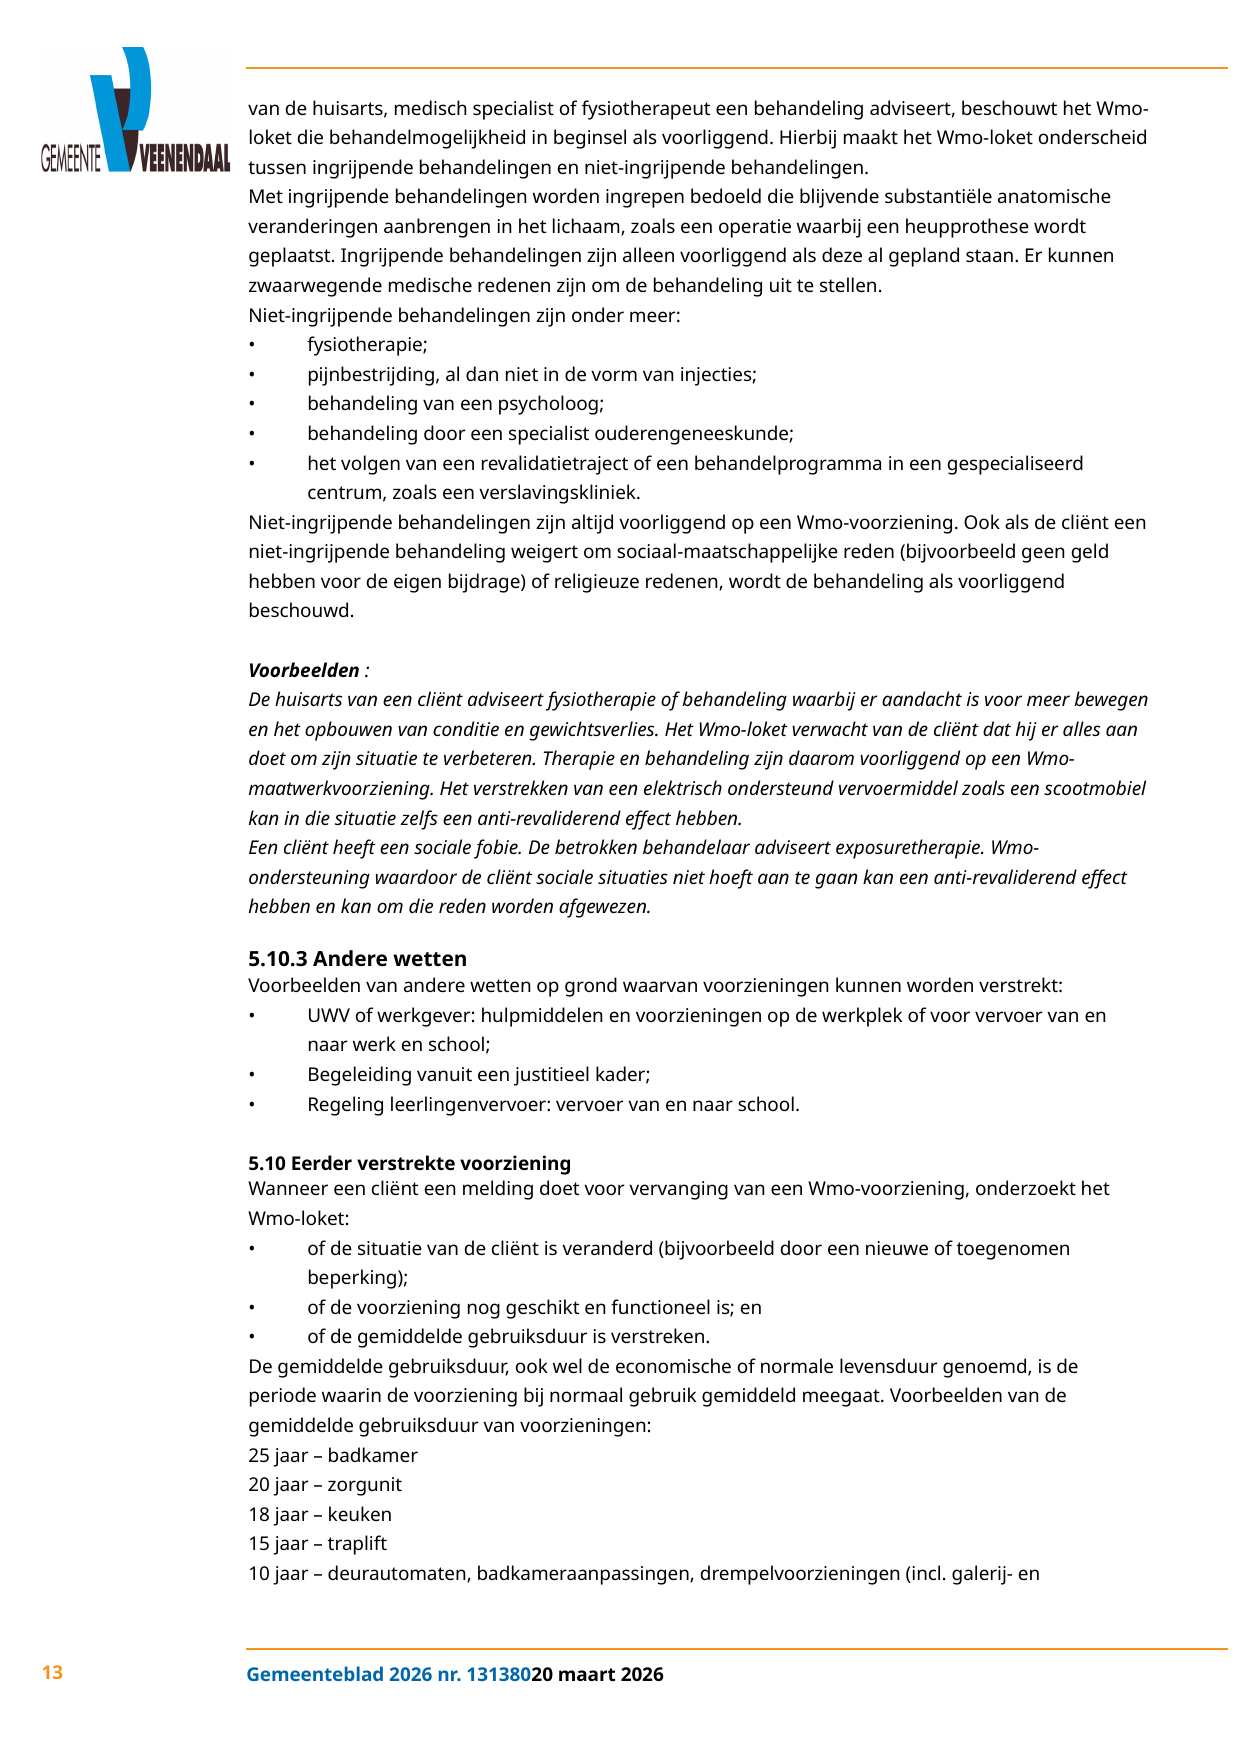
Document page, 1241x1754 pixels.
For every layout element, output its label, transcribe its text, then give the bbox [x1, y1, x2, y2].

text 15 jaar – traplift [248, 1531, 1152, 1556]
list of de voorziening nog geschikt en functioneel is; en [248, 1294, 1152, 1320]
list het volgen van een revalidatietraject of een behandelprogramma in een gespecialiseerd centrum, zoals een verslavingskliniek. [248, 450, 1152, 505]
text 25 jaar – badkamer [248, 1442, 1152, 1468]
picture [123, 47, 231, 172]
text Voorbeelden van andere wetten op grond waarvan voorzieningen kunnen worden verstrekt: [248, 972, 1152, 998]
picture [41, 47, 130, 172]
list fysiotherapie; [248, 331, 1152, 357]
list behandeling van een psycholoog; [248, 391, 1152, 416]
text 18 jaar – keuken [248, 1501, 1152, 1527]
list Begeleiding vanuit een justitieel kader; [248, 1061, 1152, 1087]
list of de situatie van de cliënt is veranderd (bijvoorbeeld door een nieuwe of toegenomen beperking); [248, 1235, 1152, 1290]
text Wanneer een cliënt een melding doet voor vervanging van een Wmo-voorziening, onderzoekt het Wmo-loket: [248, 1176, 1152, 1231]
text van de huisarts, medisch specialist of fysiotherapeut een behandeling adviseert, beschouwt het Wmo-loket die behandelmogelijkheid in beginsel als voorliggend. Hierbij maakt het Wmo-loket onderscheid tussen ingrijpende behandelingen en niet-ingrijpende behandelingen. [248, 95, 1152, 180]
list UWV of werkgever: hulpmiddelen en voorzieningen op de werkplek of voor vervoer van en naar werk en school; [248, 1002, 1152, 1057]
text De gemiddelde gebruiksduur, ook wel de economische of normale levensduur genoemd, is de periode waarin de voorziening bij normaal gebruik gemiddeld meegaat. Voorbeelden van de gemiddelde gebruiksduur van voorzieningen: [248, 1353, 1152, 1438]
text Niet-ingrijpende behandelingen zijn onder meer: [248, 302, 1152, 328]
list behandeling door een specialist ouderengeneeskunde; [248, 420, 1152, 446]
list Regeling leerlingenvervoer: vervoer van en naar school. [248, 1091, 1152, 1116]
text 20 jaar – zorgunit [248, 1471, 1152, 1497]
text Een cliënt heeft een sociale fobie. De betrokken behandelaar adviseert exposuretherapie. Wmo-ondersteuning waardoor de cliënt sociale situaties niet hoeft aan te gaan kan een anti-revaliderend effect hebben en kan om die reden worden afgewezen. [248, 834, 1152, 919]
list pijnbestrijding, al dan niet in de vorm van injecties; [248, 361, 1152, 387]
text 5.10 Eerder verstrekte voorziening [248, 1150, 1152, 1176]
text De huisarts van een cliënt adviseert fysiotherapie of behandeling waarbij er aandacht is voor meer bewegen en het opbouwen van conditie en gewichtsverlies. Het Wmo-loket verwacht van de cliënt dat hij er alles aan doet om zijn situatie te verbeteren. Therapie en behandeling zijn daarom voorliggend op een Wmo-maatwerkvoorziening. Het verstrekken van een elektrisch ondersteund vervoermiddel zoals een scootmobiel kan in die situatie zelfs een anti-revaliderend effect hebben. [248, 686, 1152, 831]
text 10 jaar – deurautomaten, badkameraanpassingen, drempelvoorzieningen (incl. galerij- en [248, 1560, 1152, 1586]
text Voorbeelden : [248, 657, 1152, 683]
text 5.10.3 Andere wetten [248, 944, 1152, 972]
list of de gemiddelde gebruiksduur is verstreken. [248, 1323, 1152, 1349]
text Met ingrijpende behandelingen worden ingrepen bedoeld die blijvende substantiële anatomische veranderingen aanbrengen in het lichaam, zoals een operatie waarbij een heupprothese wordt geplaatst. Ingrijpende behandelingen zijn alleen voorliggend als deze al gepland staan. Er kunnen zwaarwegende medische redenen zijn om de behandeling uit te stellen. [248, 183, 1152, 298]
text Niet-ingrijpende behandelingen zijn altijd voorliggend op een Wmo-voorziening. Ook als de cliënt een niet-ingrijpende behandeling weigert om sociaal-maatschappelijke reden (bijvoorbeeld geen geld hebben voor de eigen bijdrage) of religieuze redenen, wordt de behandeling als voorliggend beschouwd. [248, 509, 1152, 623]
